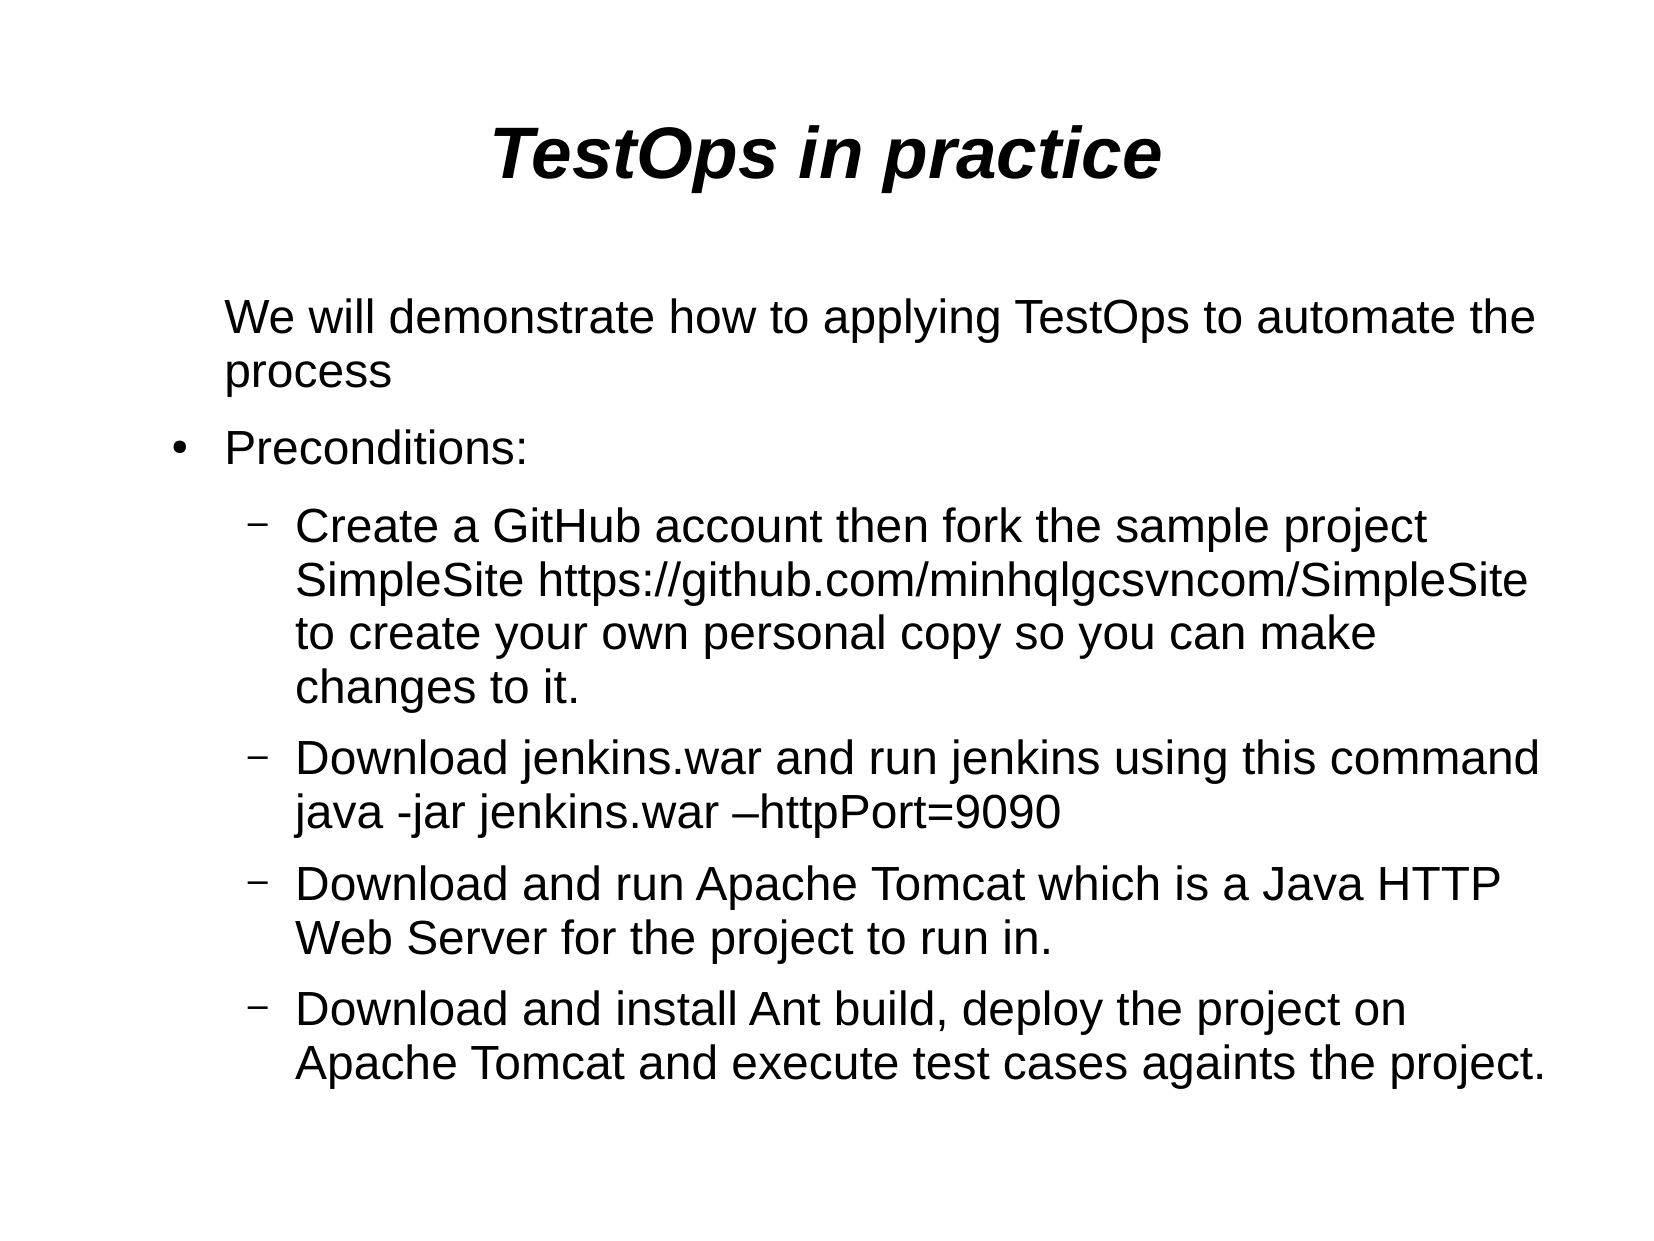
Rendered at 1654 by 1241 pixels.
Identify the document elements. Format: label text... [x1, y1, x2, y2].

title TestOps in practice [82, 49, 1571, 257]
list We will demonstrate how to applying TestOps to automate the process Preconditions: Create a GitHub account then fork the sample project SimpleSite https://github.com/minhqlgcsvncom/SimpleSite to create your own personal copy so you can make changes to it. Download jenkins.war and run jenkins using this command java -jar jenkins.war –httpPort=9090 Download and run Apache Tomcat which is a Java HTTP Web Server for the project to run in. Download and install Ant build, deploy the project on Apache Tomcat and execute test cases againts the project. [82, 290, 1571, 1231]
